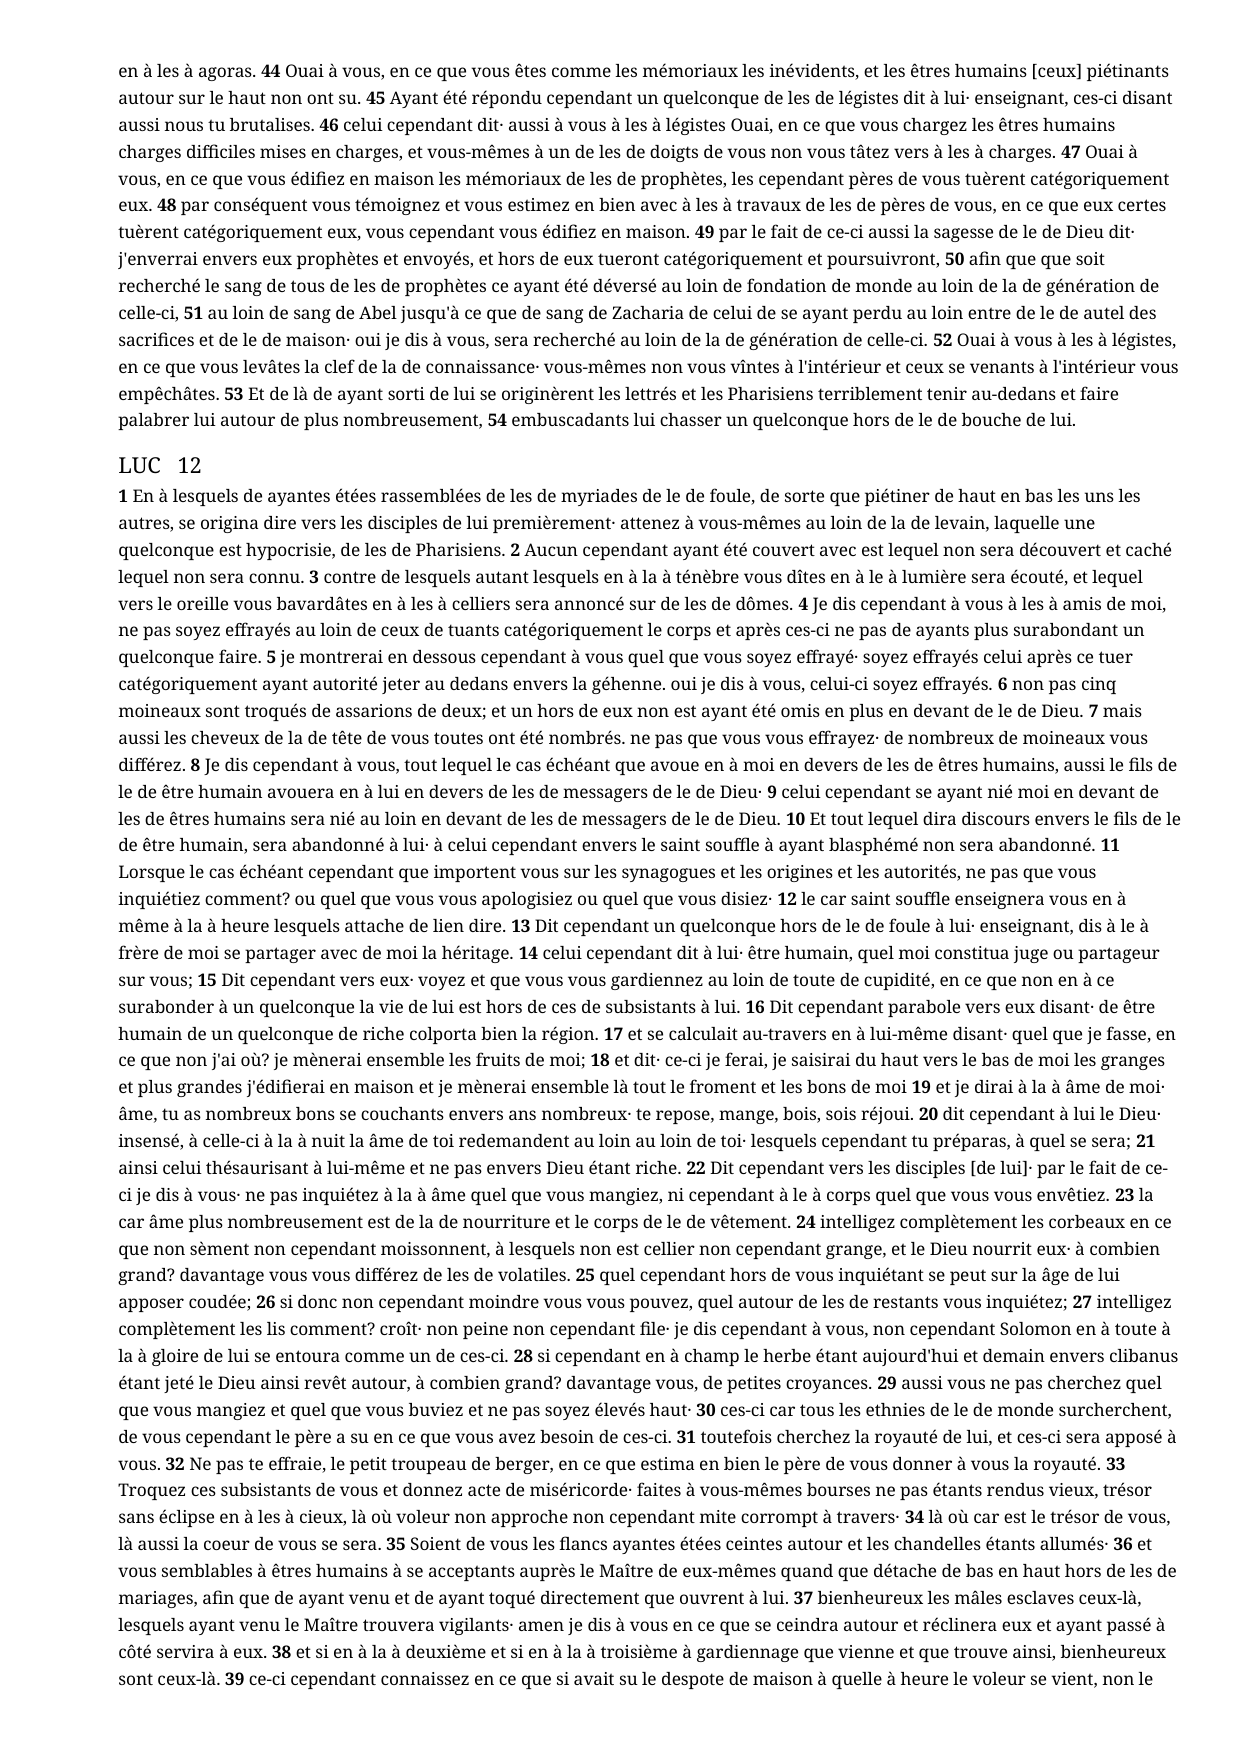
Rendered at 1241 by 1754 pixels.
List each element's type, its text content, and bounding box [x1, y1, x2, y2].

text 1 En à lesquels de ayantes étées rassemblées de les de myriades de le de foule, de sorte que piétiner de haut en bas les uns les autres, se origina dire vers les disciples de lui premièrement· attenez à vous-mêmes au loin de la de levain, laquelle une quelconque est hypocrisie, de les de Pharisiens. 2 Aucun cependant ayant été couvert avec est lequel non sera découvert et caché lequel non sera connu. 3 contre de lesquels autant lesquels en à la à ténèbre vous dîtes en à le à lumière sera écouté, et lequel vers le oreille vous bavardâtes en à les à celliers sera annoncé sur de les de dômes. 4 Je dis cependant à vous à les à amis de moi, ne pas soyez effrayés au loin de ceux de tuants catégoriquement le corps et après ces-ci ne pas de ayants plus surabondant un quelconque faire. 5 je montrerai en dessous cependant à vous quel que vous soyez effrayé· soyez effrayés celui après ce tuer catégoriquement ayant autorité jeter au dedans envers la géhenne. oui je dis à vous, celui-ci soyez effrayés. 6 non pas cinq moineaux sont troqués de assarions de deux; et un hors de eux non est ayant été omis en plus en devant de le de Dieu. 7 mais aussi les cheveux de la de tête de vous toutes ont été nombrés. ne pas que vous vous effrayez· de nombreux de moineaux vous différez. 8 Je dis cependant à vous, tout lequel le cas échéant que avoue en à moi en devers de les de êtres humains, aussi le fils de le de être humain avouera en à lui en devers de les de messagers de le de Dieu· 9 celui cependant se ayant nié moi en devant de les de êtres humains sera nié au loin en devant de les de messagers de le de Dieu. 10 Et tout lequel dira discours envers le fils de le de être humain, sera abandonné à lui· à celui cependant envers le saint souffle à ayant blasphémé non sera abandonné. 11 Lorsque le cas échéant cependant que importent vous sur les synagogues et les origines et les autorités, ne pas que vous inquiétiez comment? ou quel que vous vous apologisiez ou quel que vous disiez· 12 le car saint souffle enseignera vous en à même à la à heure lesquels attache de lien dire. 13 Dit cependant un quelconque hors de le de foule à lui· enseignant, dis à le à frère de moi se partager avec de moi la héritage. 14 celui cependant dit à lui· être humain, quel moi constitua juge ou partageur sur vous; 15 Dit cependant vers eux· voyez et que vous vous gardiennez au loin de toute de cupidité, en ce que non en à ce surabonder à un quelconque la vie de lui est hors de ces de subsistants à lui. 16 Dit cependant parabole vers eux disant· de être humain de un quelconque de riche colporta bien la région. 17 et se calculait au-travers en à lui-même disant· quel que je fasse, en ce que non j'ai où? je mènerai ensemble les fruits de moi; 18 et dit· ce-ci je ferai, je saisirai du haut vers le bas de moi les granges et plus grandes j'édifierai en maison et je mènerai ensemble là tout le froment et les bons de moi 19 et je dirai à la à âme de moi· âme, tu as nombreux bons se couchants envers ans nombreux· te repose, mange, bois, sois réjoui. 20 dit cependant à lui le Dieu· insensé, à celle-ci à la à nuit la âme de toi redemandent au loin au loin de toi· lesquels cependant tu préparas, à quel se sera; 21 ainsi celui thésaurisant à lui-même et ne pas envers Dieu étant riche. 22 Dit cependant vers les disciples [de lui]· par le fait de ce-ci je dis à vous· ne pas inquiétez à la à âme quel que vous mangiez, ni cependant à le à corps quel que vous vous envêtiez. 23 la car âme plus nombreusement est de la de nourriture et le corps de le de vêtement. 24 intelligez complètement les corbeaux en ce que non sèment non cependant moissonnent, à lesquels non est cellier non cependant grange, et le Dieu nourrit eux· à combien grand? davantage vous vous différez de les de volatiles. 25 quel cependant hors de vous inquiétant se peut sur la âge de lui apposer coudée; 26 si donc non cependant moindre vous vous pouvez, quel autour de les de restants vous inquiétez; 27 intelligez complètement les lis comment? croît· non peine non cependant file· je dis cependant à vous, non cependant Solomon en à toute à la à gloire de lui se entoura comme un de ces-ci. 28 si cependant en à champ le herbe étant aujourd'hui et demain envers clibanus étant jeté le Dieu ainsi revêt autour, à combien grand? davantage vous, de petites croyances. 29 aussi vous ne pas cherchez quel que vous mangiez et quel que vous buviez et ne pas soyez élevés haut· 30 ces-ci car tous les ethnies de le de monde surcherchent, de vous cependant le père a su en ce que vous avez besoin de ces-ci. 31 toutefois cherchez la royauté de lui, et ces-ci sera apposé à vous. 32 Ne pas te effraie, le petit troupeau de berger, en ce que estima en bien le père de vous donner à vous la royauté. 33 Troquez ces subsistants de vous et donnez acte de miséricorde· faites à vous-mêmes bourses ne pas étants rendus vieux, trésor sans éclipse en à les à cieux, là où voleur non approche non cependant mite corrompt à travers· 34 là où car est le trésor de vous, là aussi la coeur de vous se sera. 35 Soient de vous les flancs ayantes étées ceintes autour et les chandelles étants allumés· 36 et vous semblables à êtres humains à se acceptants auprès le Maître de eux-mêmes quand que détache de bas en haut hors de les de mariages, afin que de ayant venu et de ayant toqué directement que ouvrent à lui. 37 bienheureux les mâles esclaves ceux-là, lesquels ayant venu le Maître trouvera vigilants· amen je dis à vous en ce que se ceindra autour et réclinera eux et ayant passé à côté servira à eux. 38 et si en à la à deuxième et si en à la à troisième à gardiennage que vienne et que trouve ainsi, bienheureux sont ceux-là. 39 ce-ci cependant connaissez en ce que si avait su le despote de maison à quelle à heure le voleur se vient, non le [118, 484, 1181, 1690]
text en à les à agoras. 44 Ouai à vous, en ce que vous êtes comme les mémoriaux les inévidents, et les êtres humains [ceux] piétinants autour sur le haut non ont su. 45 Ayant été répondu cependant un quelconque de les de légistes dit à lui· enseignant, ces-ci disant aussi nous tu brutalises. 46 celui cependant dit· aussi à vous à les à légistes Ouai, en ce que vous chargez les êtres humains charges difficiles mises en charges, et vous-mêmes à un de les de doigts de vous non vous tâtez vers à les à charges. 47 Ouai à vous, en ce que vous édifiez en maison les mémoriaux de les de prophètes, les cependant pères de vous tuèrent catégoriquement eux. 48 par conséquent vous témoignez et vous estimez en bien avec à les à travaux de les de pères de vous, en ce que eux certes tuèrent catégoriquement eux, vous cependant vous édifiez en maison. 49 par le fait de ce-ci aussi la sagesse de le de Dieu dit· j'enverrai envers eux prophètes et envoyés, et hors de eux tueront catégoriquement et poursuivront, 50 afin que que soit recherché le sang de tous de les de prophètes ce ayant été déversé au loin de fondation de monde au loin de la de génération de celle-ci, 51 au loin de sang de Abel jusqu'à ce que de sang de Zacharia de celui de se ayant perdu au loin entre de le de autel des sacrifices et de le de maison· oui je dis à vous, sera recherché au loin de la de génération de celle-ci. 52 Ouai à vous à les à légistes, en ce que vous levâtes la clef de la de connaissance· vous-mêmes non vous vîntes à l'intérieur et ceux se venants à l'intérieur vous empêchâtes. 53 Et de là de ayant sorti de lui se originèrent les lettrés et les Pharisiens terriblement tenir au-dedans et faire palabrer lui autour de plus nombreusement, 54 embuscadants lui chasser un quelconque hors de le de bouche de lui. [118, 59, 1181, 432]
text LUC 12 [118, 450, 1181, 480]
